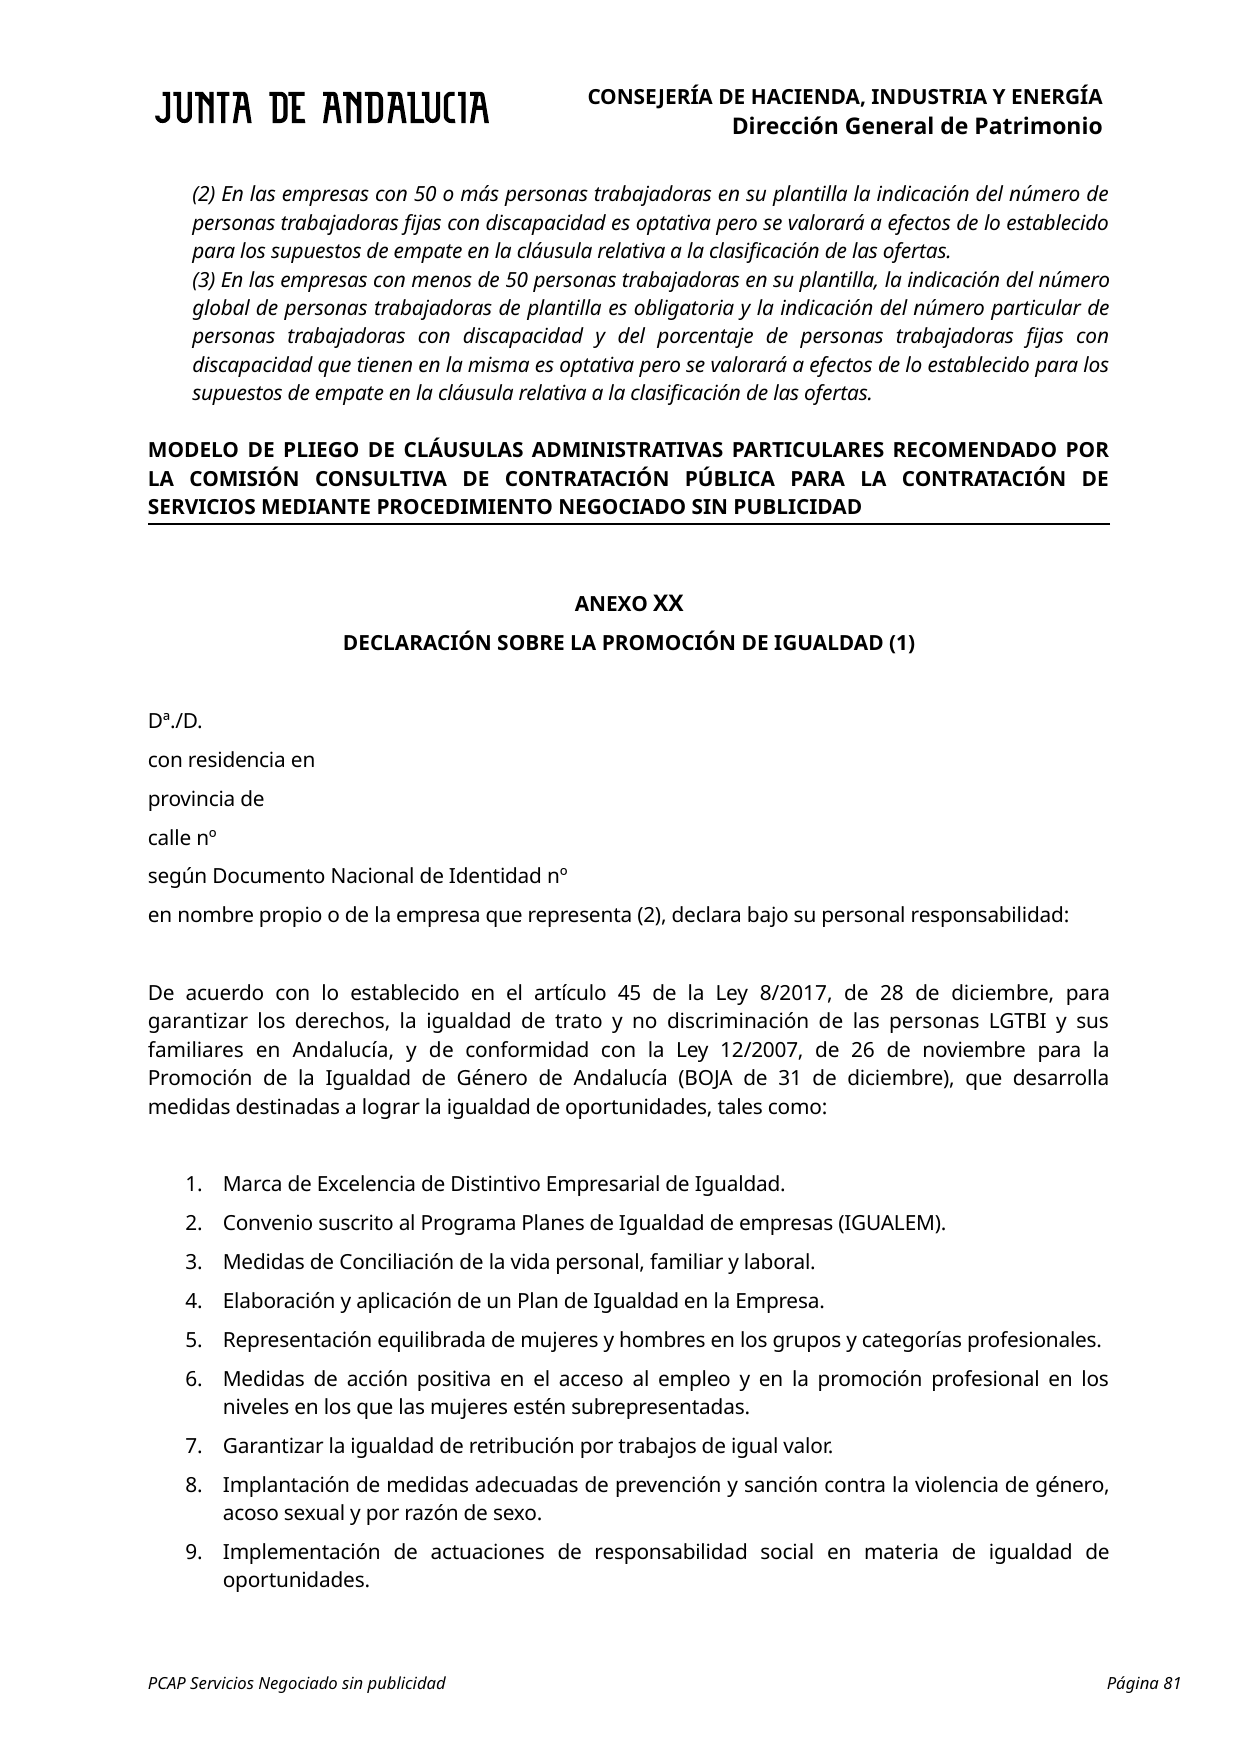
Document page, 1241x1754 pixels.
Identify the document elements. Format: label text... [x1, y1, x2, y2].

text provincia de [148, 784, 1110, 812]
list Implantación de medidas adecuadas de prevención y sanción contra la violencia de género, acoso sexual y por razón de sexo. [185, 1470, 1110, 1527]
list Elaboración y aplicación de un Plan de Igualdad en la Empresa. [185, 1286, 1110, 1314]
list Garantizar la igualdad de retribución por trabajos de igual valor. [185, 1431, 1110, 1459]
list Marca de Excelencia de Distintivo Empresarial de Igualdad. [185, 1169, 1110, 1198]
list Medidas de Conciliación de la vida personal, familiar y laboral. [185, 1247, 1110, 1276]
text MODELO DE PLIEGO DE CLÁUSULAS ADMINISTRATIVAS PARTICULARES RECOMENDADO POR LA COMISIÓN CONSULTIVA DE CONTRATACIÓN PÚBLICA PARA LA CONTRATACIÓN DE SERVICIOS MEDIANTE PROCEDIMIENTO NEGOCIADO SIN PUBLICIDAD [148, 435, 1110, 523]
list Implementación de actuaciones de responsabilidad social en materia de igualdad de oportunidades. [185, 1537, 1110, 1594]
text (2) En las empresas con 50 o más personas trabajadoras en su plantilla la indicación del número de personas trabajadoras fijas con discapacidad es optativa pero se valorará a efectos de lo establecido para los supuestos de empate en la cláusula relativa a la clasificación de las ofertas. [192, 179, 1110, 265]
text ANEXO XX [148, 587, 1110, 618]
text (3) En las empresas con menos de 50 personas trabajadoras en su plantilla, la indicación del número global de personas trabajadoras de plantilla es obligatoria y la indicación del número particular de personas trabajadoras con discapacidad y del porcentaje de personas trabajadoras fijas con discapacidad que tienen en la misma es optativa pero se valorará a efectos de lo establecido para los supuestos de empate en la cláusula relativa a la clasificación de las ofertas. [192, 265, 1110, 407]
text Dª./D. [148, 706, 1110, 734]
text DECLARACIÓN SOBRE LA PROMOCIÓN DE IGUALDAD (1) [148, 628, 1110, 657]
text en nombre propio o de la empresa que representa (2), declara bajo su personal responsabilidad: [148, 900, 1110, 929]
text calle nº [148, 823, 1110, 851]
list Convenio suscrito al Programa Planes de Igualdad de empresas (IGUALEM). [185, 1208, 1110, 1237]
text De acuerdo con lo establecido en el artículo 45 de la Ley 8/2017, de 28 de diciembre, para garantizar los derechos, la igualdad de trato y no discriminación de las personas LGTBI y sus familiares en Andalucía, y de conformidad con la Ley 12/2007, de 26 de noviembre para la Promoción de la Igualdad de Género de Andalucía (BOJA de 31 de diciembre), que desarrolla medidas destinadas a lograr la igualdad de oportunidades, tales como: [148, 978, 1110, 1120]
list Representación equilibrada de mujeres y hombres en los grupos y categorías profesionales. [185, 1325, 1110, 1353]
list Medidas de acción positiva en el acceso al empleo y en la promoción profesional en los niveles en los que las mujeres estén subrepresentadas. [185, 1364, 1110, 1421]
text según Documento Nacional de Identidad nº [148, 861, 1110, 890]
text con residencia en [148, 745, 1110, 773]
